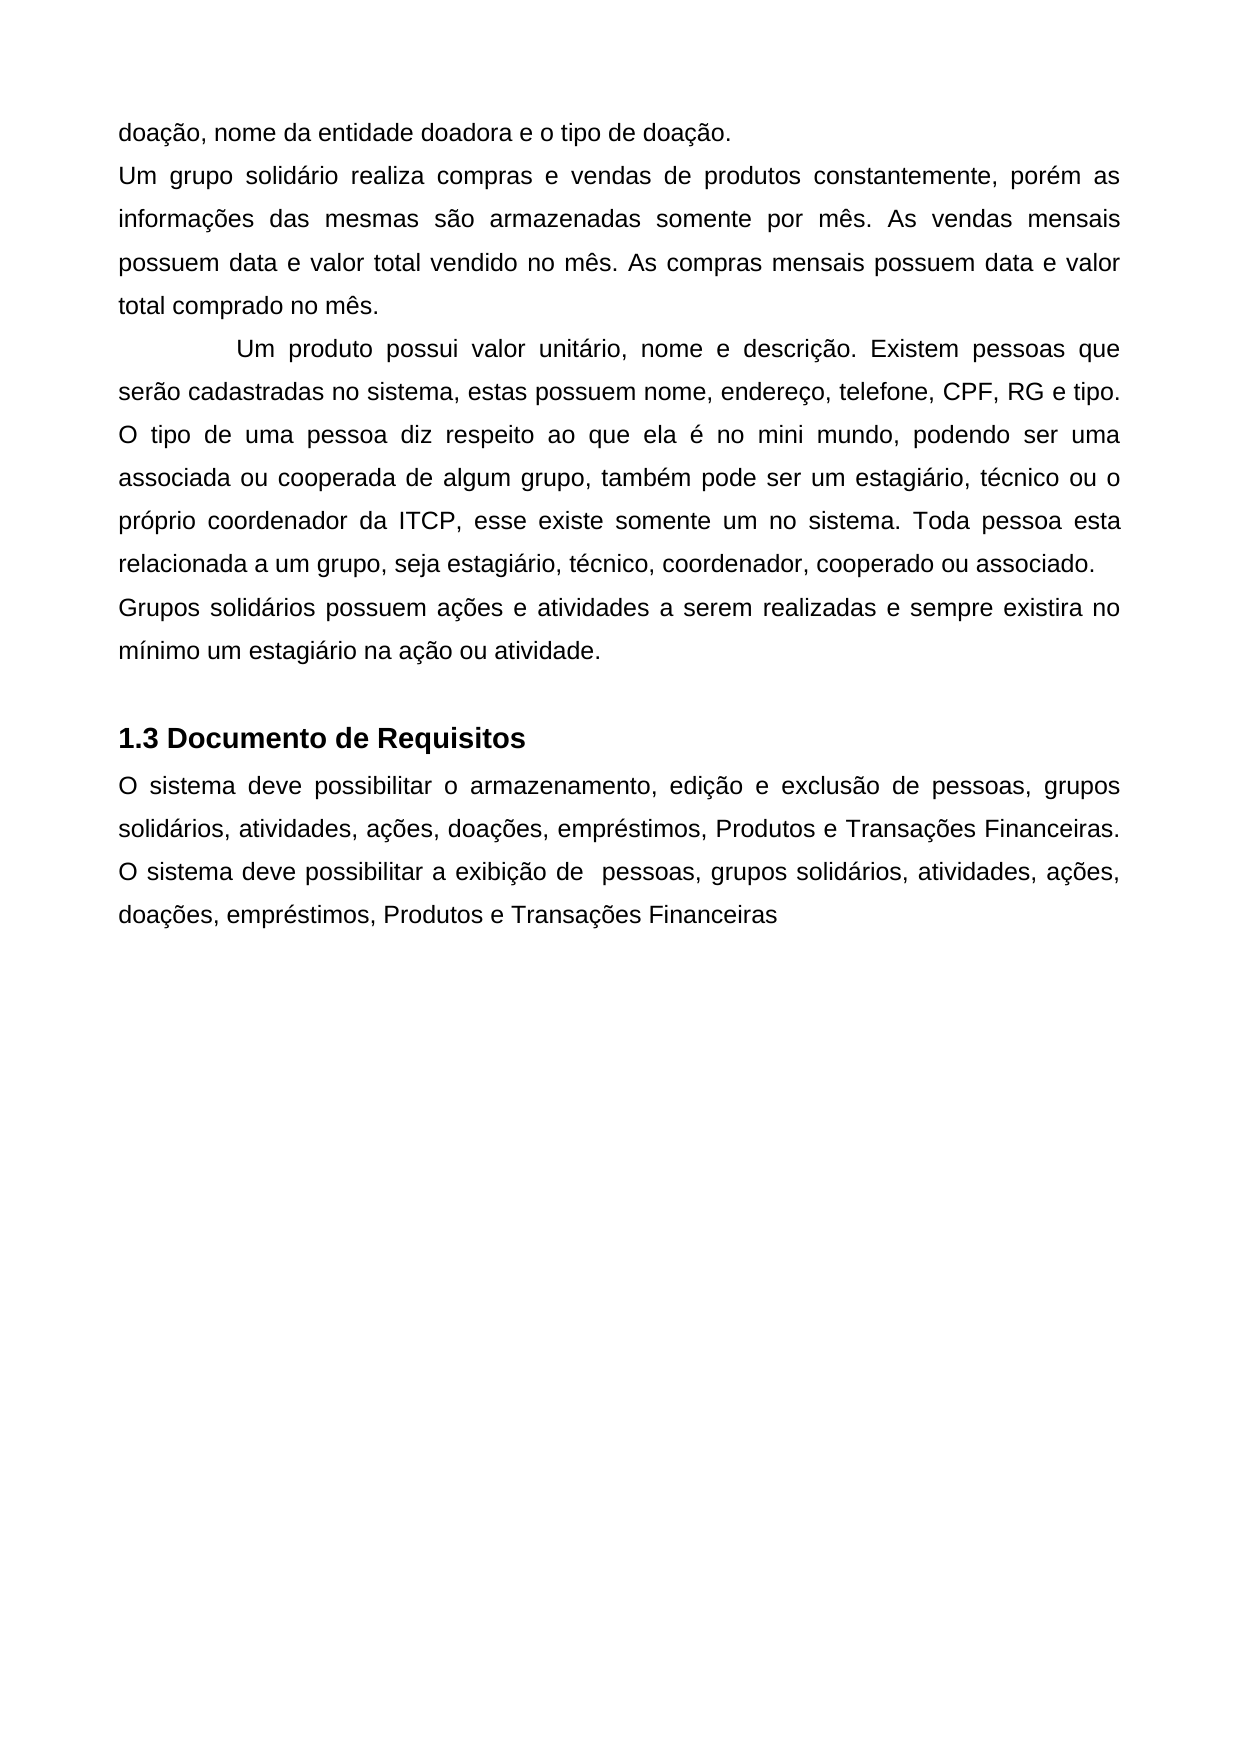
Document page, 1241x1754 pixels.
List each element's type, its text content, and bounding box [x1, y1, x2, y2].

text doação, nome da entidade doadora e o tipo de doação. [118, 118, 1122, 147]
text Um produto possui valor unitário, nome e descrição. Existem pessoas que serão cadastradas no sistema, estas possuem nome, endereço, telefone, CPF, RG e tipo. O tipo de uma pessoa diz respeito ao que ela é no mini mundo, podendo ser uma associada ou cooperada de algum grupo, também pode ser um estagiário, técnico ou o próprio coordenador da ITCP, esse existe somente um no sistema. Toda pessoa esta relacionada a um grupo, seja estagiário, técnico, coordenador, cooperado ou associado. [118, 334, 1122, 578]
text Um grupo solidário realiza compras e vendas de produtos constantemente, porém as informações das mesmas são armazenadas somente por mês. As vendas mensais possuem data e valor total vendido no mês. As compras mensais possuem data e valor total comprado no mês. [118, 161, 1122, 319]
text O sistema deve possibilitar o armazenamento, edição e exclusão de pessoas, grupos solidários, atividades, ações, doações, empréstimos, Produtos e Transações Financeiras. O sistema deve possibilitar a exibição de pessoas, grupos solidários, atividades, ações, doações, empréstimos, Produtos e Transações Financeiras [118, 771, 1122, 929]
text 1.3 Documento de Requisitos [118, 721, 1122, 754]
text Grupos solidários possuem ações e atividades a serem realizadas e sempre existira no mínimo um estagiário na ação ou atividade. [118, 592, 1122, 664]
